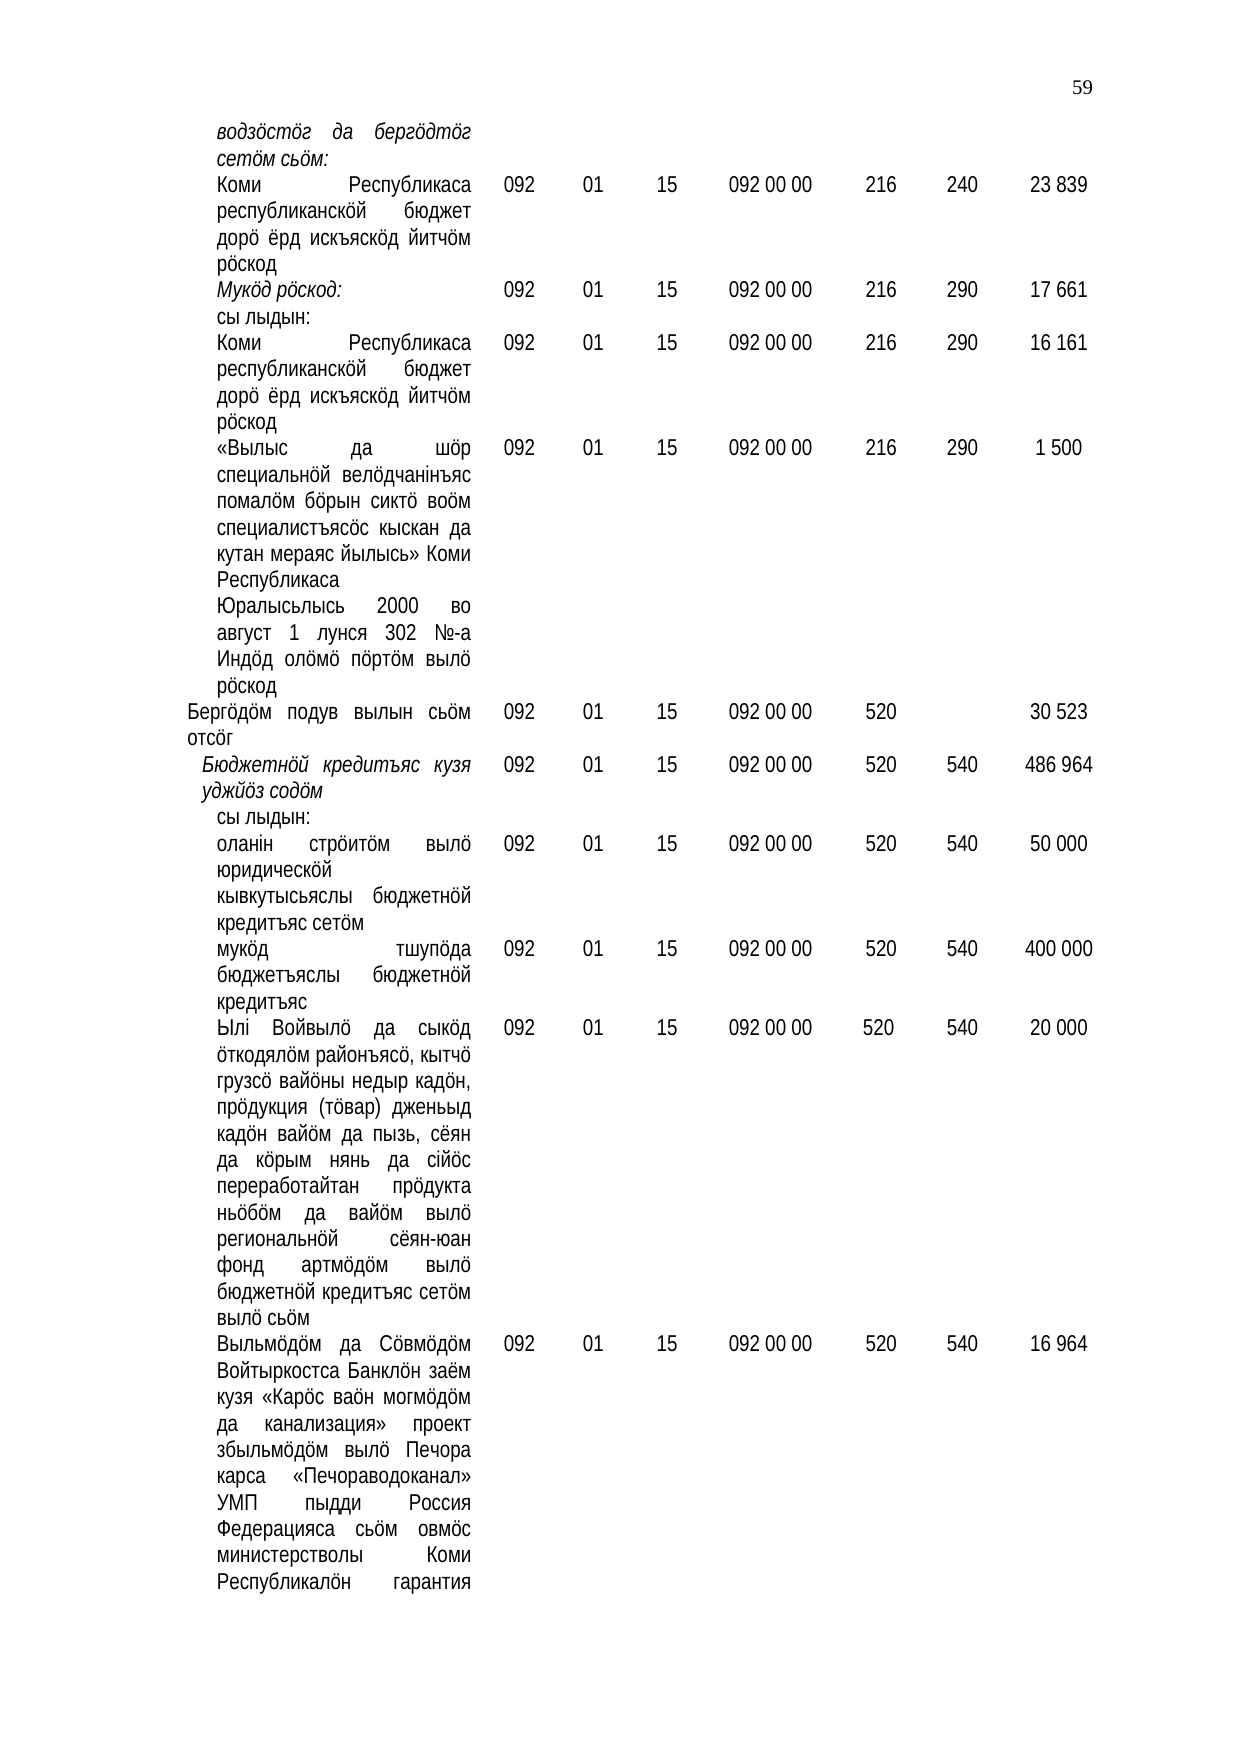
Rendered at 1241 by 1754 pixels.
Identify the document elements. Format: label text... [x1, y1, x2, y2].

table_cell [837, 803, 925, 830]
table_cell [1118, 803, 1163, 830]
table_cell [556, 303, 630, 329]
table_cell [704, 803, 837, 830]
table_cell 01 [556, 830, 630, 935]
table_cell [999, 803, 1118, 830]
table_cell [925, 118, 999, 171]
table_cell [556, 118, 630, 171]
table_cell 540 [925, 935, 999, 1014]
table_cell 520 [837, 1014, 925, 1330]
table_cell [1118, 329, 1163, 434]
table_cell 50 000 [999, 830, 1118, 935]
table_cell 092 [482, 276, 556, 303]
table_cell 092 00 00 [704, 830, 837, 935]
table_cell [837, 303, 925, 329]
table_cell 520 [837, 935, 925, 1014]
table_cell [1118, 276, 1163, 303]
table_cell 15 [630, 1330, 704, 1594]
table_cell [482, 803, 556, 830]
table_cell 23 839 [999, 171, 1118, 276]
table_cell [630, 803, 704, 830]
table_cell [704, 118, 837, 171]
table_cell 520 [837, 1330, 925, 1594]
table_cell Ылi Войвылö да сыкöд öткодялöм районъясö, кытчö грузсö вайöны недыр кадöн, прöдукция (тöвар) дженьыд кадöн вайöм да пызь, сёян да кöрым нянь да сiйöс переработайтан прöдукта ньöбöм да вайöм вылö региональнöй сёян-юан фонд артмöдöм вылö бюджетнöй кредитъяс сетöм вылö сьöм [176, 1014, 482, 1330]
table_cell [1118, 830, 1163, 935]
table_cell [1118, 751, 1163, 803]
table_cell сы лыдын: [176, 803, 482, 830]
table_cell 15 [630, 434, 704, 698]
table_cell 092 [482, 1014, 556, 1330]
table_cell 15 [630, 1014, 704, 1330]
table_cell 01 [556, 276, 630, 303]
table_cell [999, 303, 1118, 329]
table_cell 092 [482, 751, 556, 803]
table_cell 01 [556, 751, 630, 803]
table_cell [999, 118, 1118, 171]
table_cell 01 [556, 1014, 630, 1330]
table_cell [1118, 434, 1163, 698]
table_cell [1118, 118, 1163, 171]
table_cell [482, 303, 556, 329]
table_cell 092 [482, 1330, 556, 1594]
table_cell 092 00 00 [704, 935, 837, 1014]
table_cell 092 00 00 [704, 276, 837, 303]
table_cell водзöстöг да бергöдтöг сетöм сьöм: [176, 118, 482, 171]
table_cell 092 [482, 935, 556, 1014]
table_cell 01 [556, 434, 630, 698]
table_cell 240 [925, 171, 999, 276]
table_cell Мукöд рöскод: [176, 276, 482, 303]
table_cell «Вылыс да шöр специальнöй велöдчанiнъяс помалöм бöрын сиктö воöм специалистъясöс кыскан да кутан мераяс йылысь» Коми Республикаса Юралысьлысь 2000 во август 1 лунся 302 №-а Индöд олöмö пöртöм вылö рöскод [176, 434, 482, 698]
table_cell 15 [630, 751, 704, 803]
table_cell 520 [837, 751, 925, 803]
table_cell Выльмöдöм да Сöвмöдöм Войтыркостса Банклöн заём кузя «Карöс ваöн могмöдöм да канализация» проект збыльмöдöм вылö Печора карса «Печораводоканал» УМП пыдди Россия Федерацияса сьöм овмöс министерстволы Коми Республикалöн гарантия [176, 1330, 482, 1594]
table_cell 092 00 00 [704, 698, 837, 751]
table_cell [925, 803, 999, 830]
table_cell 216 [837, 276, 925, 303]
table_cell [1118, 303, 1163, 329]
table_cell 290 [925, 276, 999, 303]
table_cell 15 [630, 698, 704, 751]
table_cell 540 [925, 1014, 999, 1330]
table_cell [1118, 935, 1163, 1014]
table_cell оланiн стрöитöм вылö юридическöй кывкутысьяслы бюджетнöй кредитъяс сетöм [176, 830, 482, 935]
table_cell 30 523 [999, 698, 1118, 751]
table_cell 216 [837, 329, 925, 434]
table_cell 092 00 00 [704, 751, 837, 803]
table_cell 092 00 00 [704, 434, 837, 698]
table_cell [837, 118, 925, 171]
table_cell [925, 303, 999, 329]
table_cell 092 [482, 434, 556, 698]
table_cell 520 [837, 830, 925, 935]
table_cell 16 964 [999, 1330, 1118, 1594]
table_cell [1118, 1330, 1163, 1594]
table_cell 092 00 00 [704, 329, 837, 434]
table_cell 092 00 00 [704, 1014, 837, 1330]
table_cell 092 [482, 329, 556, 434]
table_cell 01 [556, 698, 630, 751]
table_cell Коми Республикаса республиканскöй бюджет дорö ёрд искъяскöд йитчöм рöскод [176, 329, 482, 434]
table_cell Коми Республикаса республиканскöй бюджет дорö ёрд искъяскöд йитчöм рöскод [176, 171, 482, 276]
table_cell Бюджетнöй кредитъяс кузя уджйöз содöм [176, 751, 482, 803]
table_cell 092 [482, 171, 556, 276]
table_cell 092 [482, 830, 556, 935]
table_cell [1118, 698, 1163, 751]
table_cell 520 [837, 698, 925, 751]
table_cell Бергöдöм подув вылын сьöм отсöг [176, 698, 482, 751]
table_cell 20 000 [999, 1014, 1118, 1330]
table_cell сы лыдын: [176, 303, 482, 329]
table_cell [925, 698, 999, 751]
table_cell 216 [837, 434, 925, 698]
table_cell 216 [837, 171, 925, 276]
table_cell [630, 303, 704, 329]
table_cell 01 [556, 329, 630, 434]
table_cell 01 [556, 935, 630, 1014]
table_cell [1118, 171, 1163, 276]
table_cell [704, 303, 837, 329]
table_cell 092 [482, 698, 556, 751]
table_cell 15 [630, 276, 704, 303]
table_cell 15 [630, 329, 704, 434]
table_cell 540 [925, 830, 999, 935]
table_cell 400 000 [999, 935, 1118, 1014]
table_cell 092 00 00 [704, 171, 837, 276]
table_cell 290 [925, 434, 999, 698]
table_cell 17 661 [999, 276, 1118, 303]
table_cell [482, 118, 556, 171]
table_cell 092 00 00 [704, 1330, 837, 1594]
table_cell [630, 118, 704, 171]
table_cell 16 161 [999, 329, 1118, 434]
table_cell 01 [556, 171, 630, 276]
table_cell 290 [925, 329, 999, 434]
table_cell [556, 803, 630, 830]
table_cell 1 500 [999, 434, 1118, 698]
table_cell [1118, 1014, 1163, 1330]
table_cell 15 [630, 935, 704, 1014]
table_cell 540 [925, 1330, 999, 1594]
table_cell 15 [630, 171, 704, 276]
table_cell мукöд тшупöда бюджетъяслы бюджетнöй кредитъяс [176, 935, 482, 1014]
table_cell 540 [925, 751, 999, 803]
table_cell 15 [630, 830, 704, 935]
table_cell 01 [556, 1330, 630, 1594]
table_cell 486 964 [999, 751, 1118, 803]
